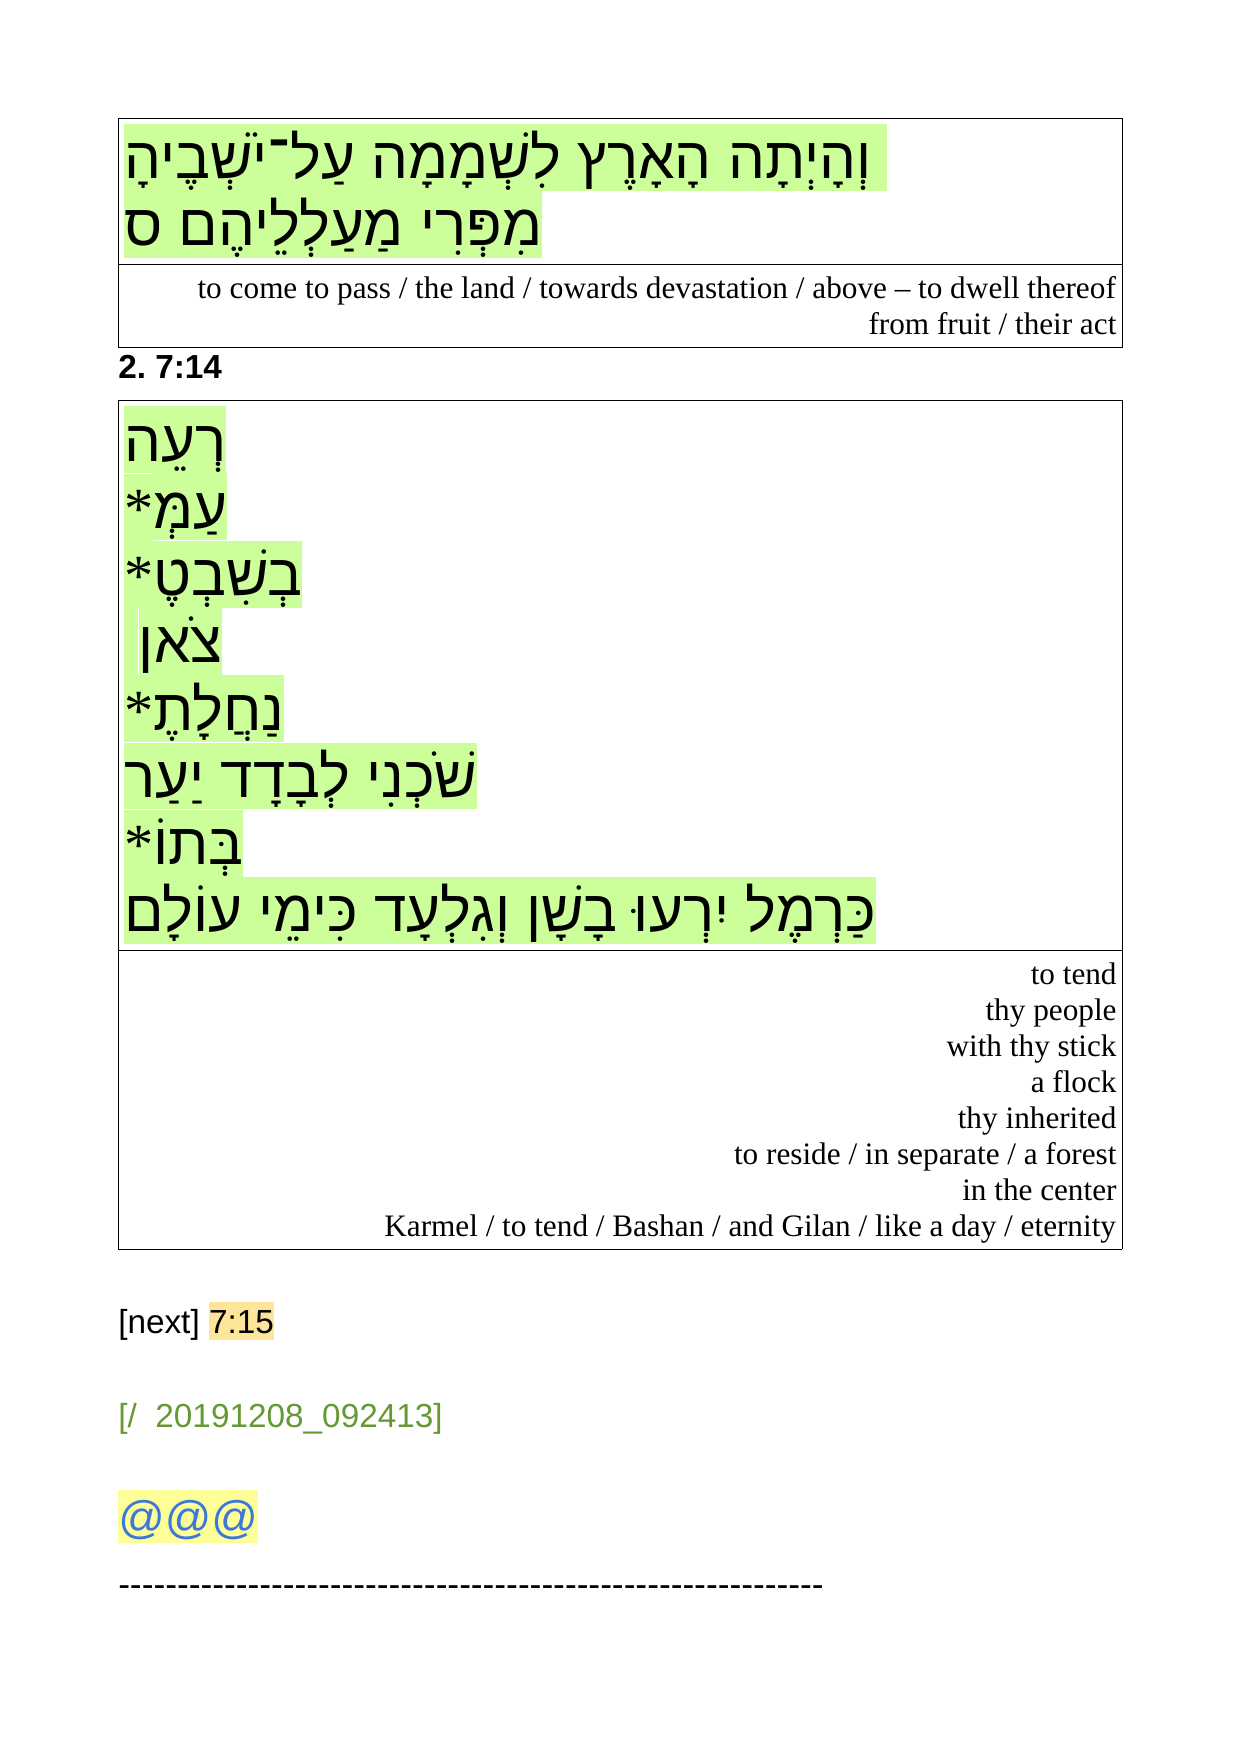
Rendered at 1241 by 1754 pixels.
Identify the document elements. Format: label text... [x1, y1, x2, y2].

text ------------------------------------------------------------ [118, 1563, 1122, 1604]
table_header רְעֵה *עַמְּ *בְשִׁבְטֶ צֹאן *נַחֲלָתֶ שֹׁכְנִי לְבָדָד יַעַר *בְּתוֹ כַּרְמֶל יִרְעוּ בָשָׁן וְגִלְעָד כִּימֵי עוֹלָם [119, 401, 1122, 950]
table_cell to tend thy people with thy stick a flock thy inherited to reside / in separate / a forest in the center Karmel / to tend / Bashan / and Gilan / like a day / eternity [119, 951, 1122, 1249]
text 2. 7:14 [118, 348, 1122, 386]
table_cell to come to pass / the land / towards devastation / above – to dwell thereof from fruit / their act [119, 265, 1122, 347]
table_header וְהָיְתָה הָאָרֶץ לִשְׁמָמָה עַל־יֹשְׁבֶיהָ מִפְּרִי מַעַלְלֵיהֶם ס [119, 119, 1122, 264]
text [next] 7:15 [118, 1302, 1122, 1340]
text [/ 20191208_092413] [118, 1396, 1122, 1434]
text @@@ [118, 1490, 1122, 1543]
